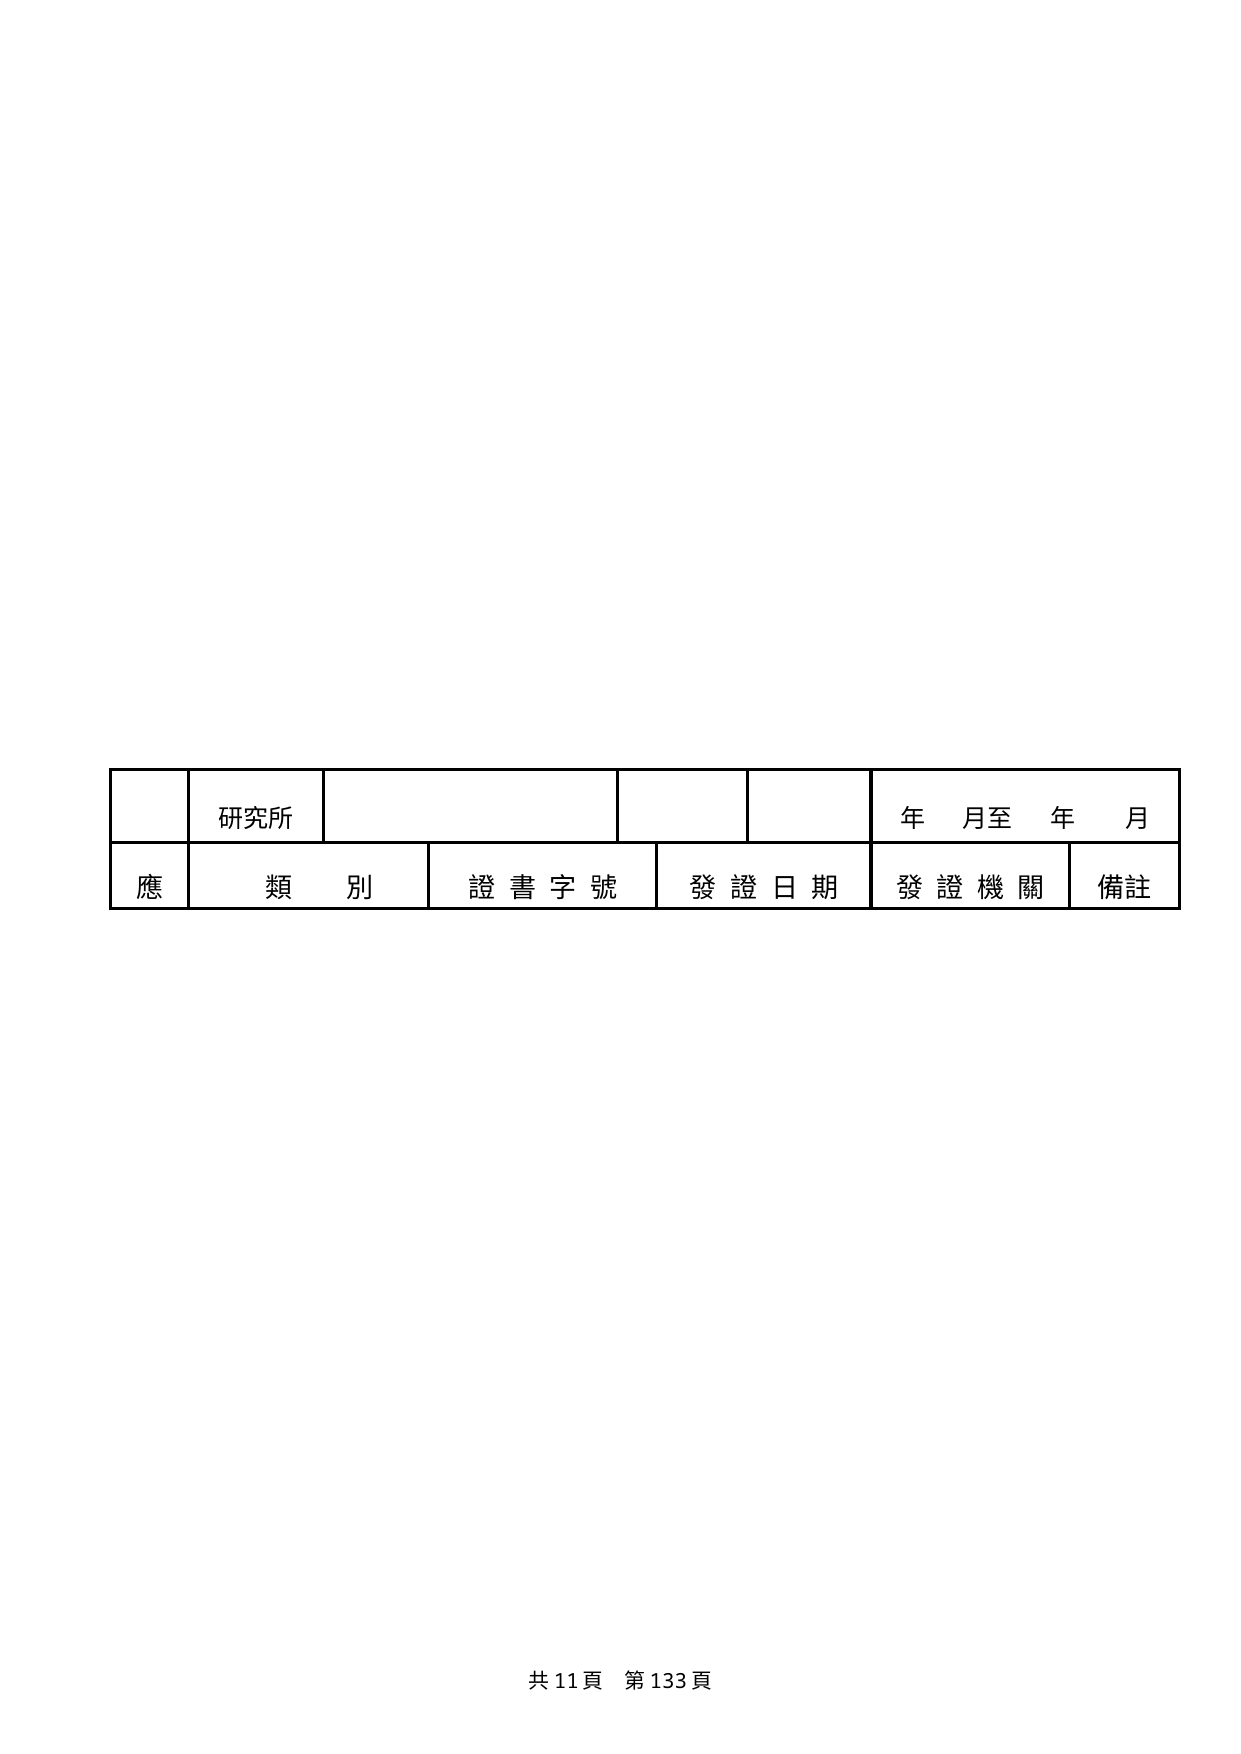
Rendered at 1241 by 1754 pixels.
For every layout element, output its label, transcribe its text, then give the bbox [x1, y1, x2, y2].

table_cell 年 月至 年 月 [873, 771, 1178, 841]
table_cell 證 書 字 號 [430, 844, 655, 907]
table_cell 發 證 日 期 [658, 844, 869, 907]
table_cell [112, 771, 187, 841]
table_cell 應 繳 驗 證 件 [112, 844, 187, 907]
table_cell 類 別 [190, 844, 427, 907]
table_cell [325, 771, 616, 841]
table_cell [619, 771, 746, 841]
table_cell 備註 [1071, 844, 1178, 907]
table_cell 發 證 機 關 [873, 844, 1068, 907]
table_cell [749, 771, 869, 841]
table_cell 研究所 [190, 771, 322, 841]
